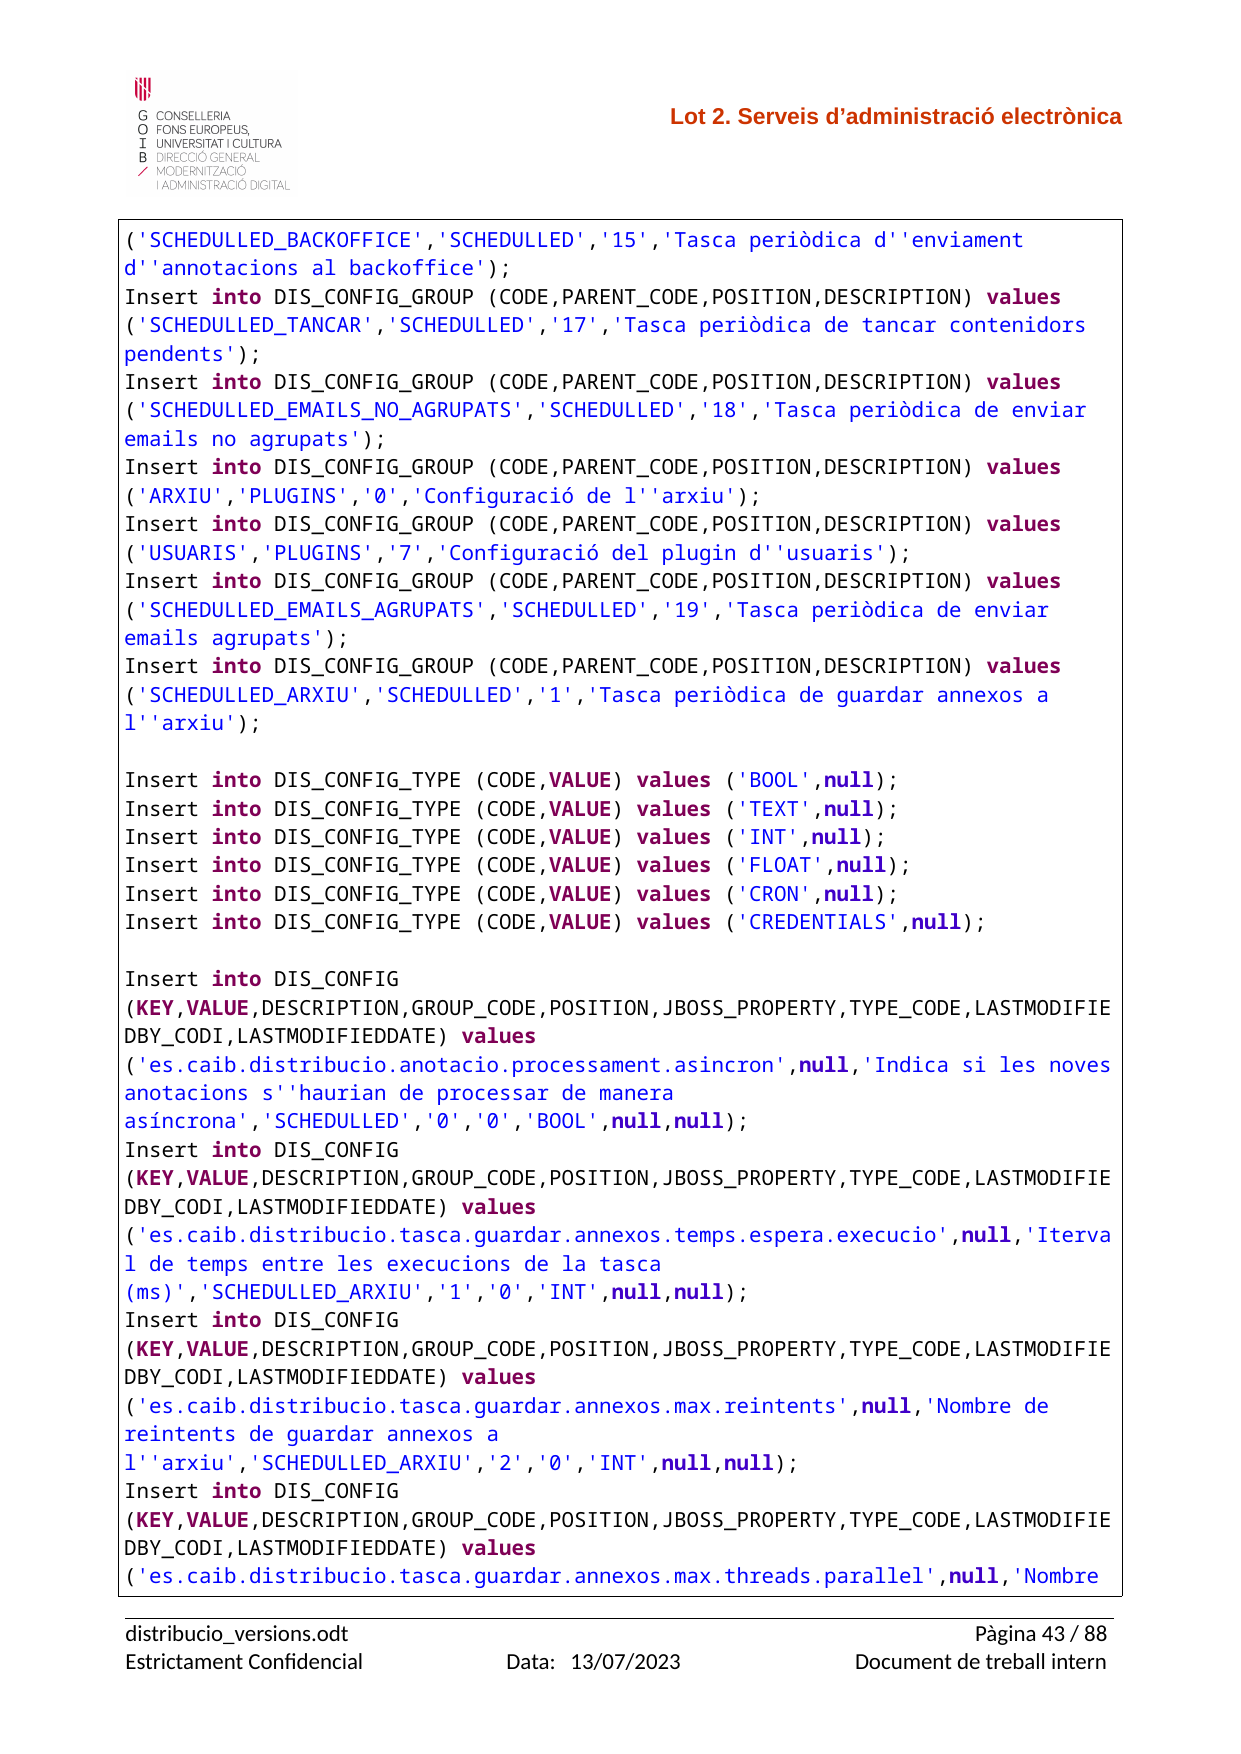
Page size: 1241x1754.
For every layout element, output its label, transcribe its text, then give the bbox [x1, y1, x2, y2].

picture [126, 70, 299, 197]
table_header ('SCHEDULLED_BACKOFFICE','SCHEDULLED','15','Tasca periòdica d''enviament d''annotacions al backoffice'); Insert into DIS_CONFIG_GROUP (CODE,PARENT_CODE,POSITION,DESCRIPTION) values ('SCHEDULLED_TANCAR','SCHEDULLED','17','Tasca periòdica de tancar contenidors pendents'); Insert into DIS_CONFIG_GROUP (CODE,PARENT_CODE,POSITION,DESCRIPTION) values ('SCHEDULLED_EMAILS_NO_AGRUPATS','SCHEDULLED','18','Tasca periòdica de enviar emails no agrupats'); Insert into DIS_CONFIG_GROUP (CODE,PARENT_CODE,POSITION,DESCRIPTION) values ('ARXIU','PLUGINS','0','Configuració de l''arxiu'); Insert into DIS_CONFIG_GROUP (CODE,PARENT_CODE,POSITION,DESCRIPTION) values ('USUARIS','PLUGINS','7','Configuració del plugin d''usuaris'); Insert into DIS_CONFIG_GROUP (CODE,PARENT_CODE,POSITION,DESCRIPTION) values ('SCHEDULLED_EMAILS_AGRUPATS','SCHEDULLED','19','Tasca periòdica de enviar emails agrupats'); Insert into DIS_CONFIG_GROUP (CODE,PARENT_CODE,POSITION,DESCRIPTION) values ('SCHEDULLED_ARXIU','SCHEDULLED','1','Tasca periòdica de guardar annexos a l''arxiu'); Insert into DIS_CONFIG_TYPE (CODE,VALUE) values ('BOOL',null); Insert into DIS_CONFIG_TYPE (CODE,VALUE) values ('TEXT',null); Insert into DIS_CONFIG_TYPE (CODE,VALUE) values ('INT',null); Insert into DIS_CONFIG_TYPE (CODE,VALUE) values ('FLOAT',null); Insert into DIS_CONFIG_TYPE (CODE,VALUE) values ('CRON',null); Insert into DIS_CONFIG_TYPE (CODE,VALUE) values ('CREDENTIALS',null); Insert into DIS_CONFIG (KEY,VALUE,DESCRIPTION,GROUP_CODE,POSITION,JBOSS_PROPERTY,TYPE_CODE,LASTMODIFIEDBY_CODI,LASTMODIFIEDDATE) values ('es.caib.distribucio.anotacio.processament.asincron',null,'Indica si les noves anotacions s''haurian de processar de manera asíncrona','SCHEDULLED','0','0','BOOL',null,null); Insert into DIS_CONFIG (KEY,VALUE,DESCRIPTION,GROUP_CODE,POSITION,JBOSS_PROPERTY,TYPE_CODE,LASTMODIFIEDBY_CODI,LASTMODIFIEDDATE) values ('es.caib.distribucio.tasca.guardar.annexos.temps.espera.execucio',null,'Iterval de temps entre les execucions de la tasca (ms)','SCHEDULLED_ARXIU','1','0','INT',null,null); Insert into DIS_CONFIG (KEY,VALUE,DESCRIPTION,GROUP_CODE,POSITION,JBOSS_PROPERTY,TYPE_CODE,LASTMODIFIEDBY_CODI,LASTMODIFIEDDATE) values ('es.caib.distribucio.tasca.guardar.annexos.max.reintents',null,'Nombre de reintents de guardar annexos a l''arxiu','SCHEDULLED_ARXIU','2','0','INT',null,null); Insert into DIS_CONFIG (KEY,VALUE,DESCRIPTION,GROUP_CODE,POSITION,JBOSS_PROPERTY,TYPE_CODE,LASTMODIFIEDBY_CODI,LASTMODIFIEDDATE) values ('es.caib.distribucio.tasca.guardar.annexos.max.threads.parallel',null,'Nombre [119, 220, 1122, 1596]
